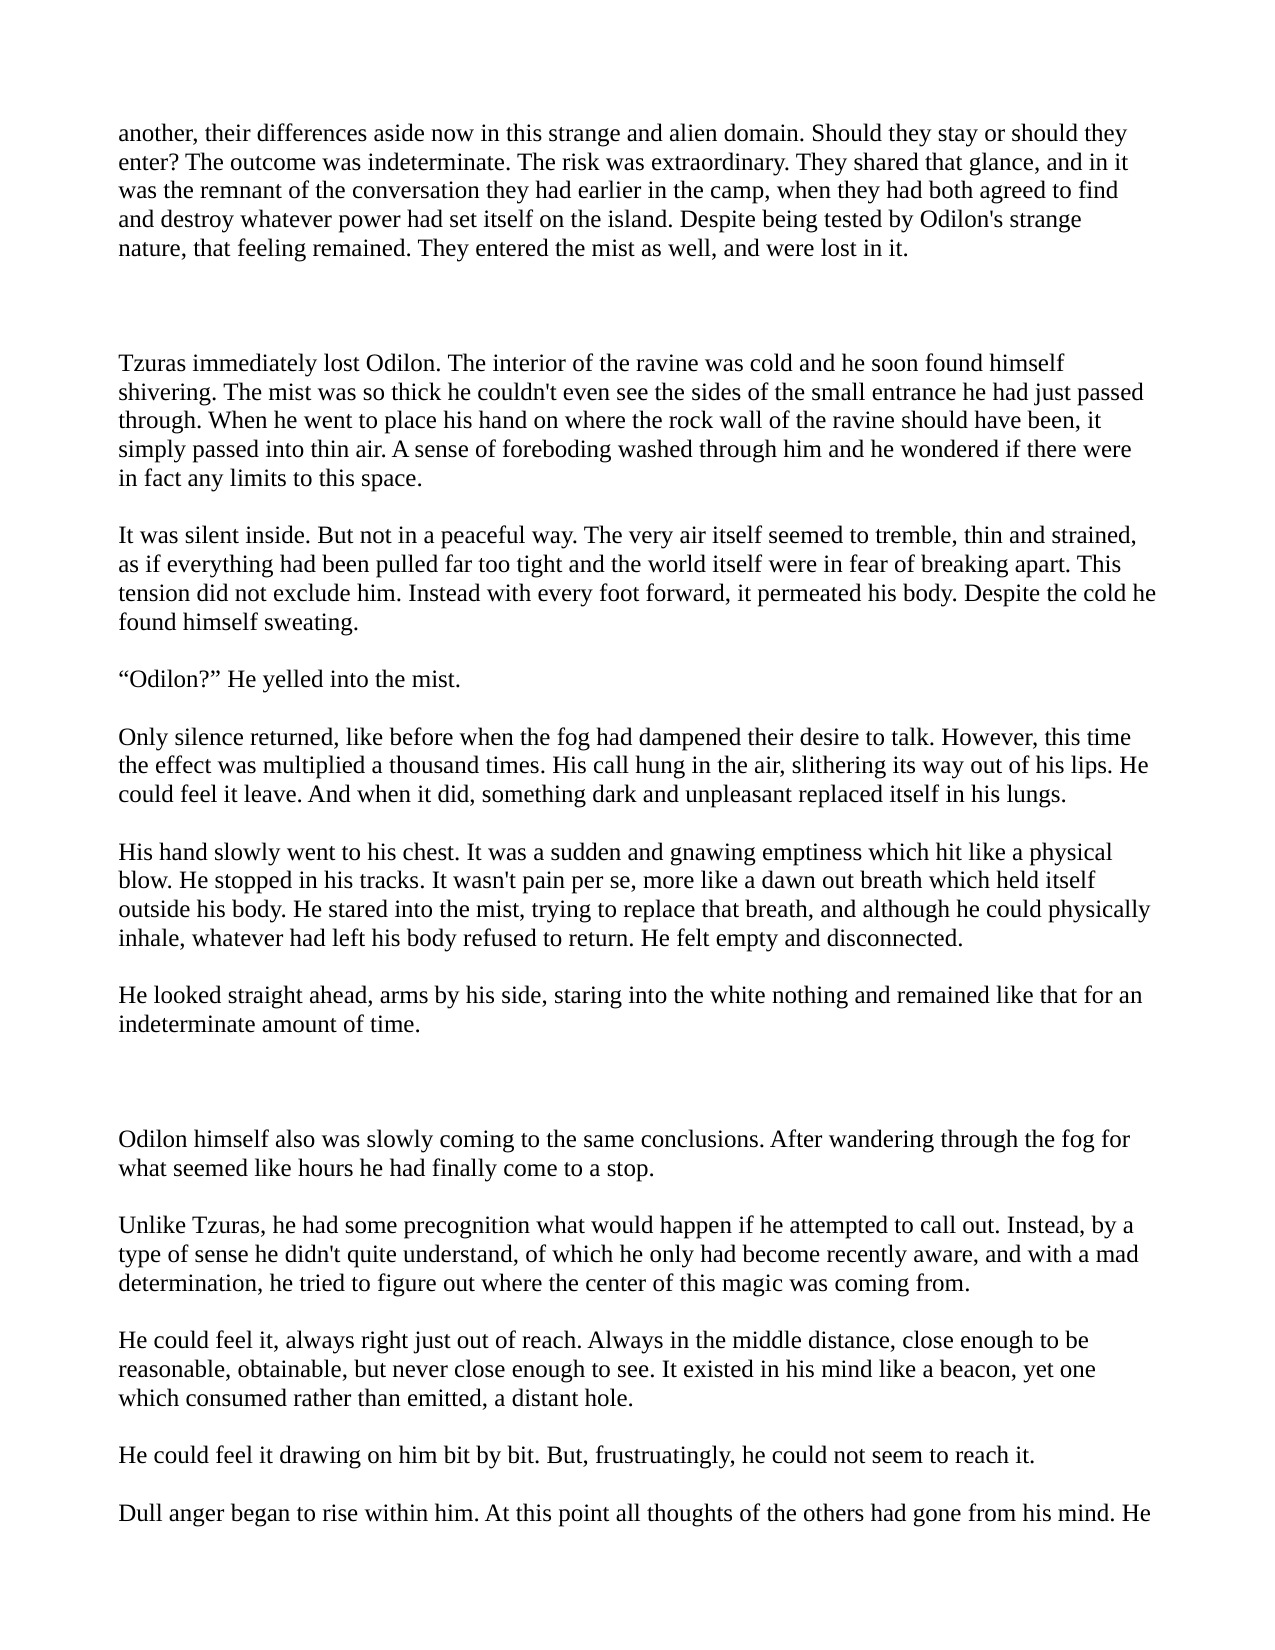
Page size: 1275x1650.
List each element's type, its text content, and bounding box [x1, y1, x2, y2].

text He could feel it drawing on him bit by bit. But, frustruatingly, he could not seem to reach it. [118, 1441, 1157, 1469]
text Tzuras immediately lost Odilon. The interior of the ravine was cold and he soon found himself shivering. The mist was so thick he couldn't even see the sides of the small entrance he had just passed through. When he went to place his hand on where the rock wall of the ravine should have been, it simply passed into thin air. A sense of foreboding washed through him and he wondered if there were in fact any limits to this space. [118, 348, 1157, 492]
text He could feel it, always right just out of reach. Always in the middle distance, close enough to be reasonable, obtainable, but never close enough to see. It existed in his mind like a beacon, yet one which consumed rather than emitted, a distant hole. [118, 1326, 1157, 1412]
text It was silent inside. But not in a peaceful way. The very air itself seemed to tremble, thin and strained, as if everything had been pulled far too tight and the world itself were in fear of breaking apart. This tension did not exclude him. Instead with every foot forward, it permeated his body. Despite the cold he found himself sweating. [118, 521, 1157, 636]
text His hand slowly went to his chest. It was a sudden and gnawing emptiness which hit like a physical blow. He stopped in his tracks. It wasn't pain per se, more like a dawn out breath which held itself outside his body. He stared into the mist, trying to replace that breath, and although he could physically inhale, whatever had left his body refused to return. He felt empty and disconnected. [118, 837, 1157, 952]
text Unlike Tzuras, he had some precognition what would happen if he attempted to call out. Instead, by a type of sense he didn't quite understand, of which he only had become recently aware, and with a mad determination, he tried to figure out where the center of this magic was coming from. [118, 1211, 1157, 1297]
text Dull anger began to rise within him. At this point all thoughts of the others had gone from his mind. He [118, 1498, 1157, 1527]
text Only silence returned, like before when the fog had dampened their desire to talk. However, this time the effect was multiplied a thousand times. His call hung in the air, slithering its way out of his lips. He could feel it leave. And when it did, something dark and unpleasant replaced itself in his lungs. [118, 722, 1157, 808]
text Odilon himself also was slowly coming to the same conclusions. After wandering through the fog for what seemed like hours he had finally come to a stop. [118, 1124, 1157, 1182]
text another, their differences aside now in this strange and alien domain. Should they stay or should they enter? The outcome was indeterminate. The risk was extraordinary. They shared that glance, and in it was the remnant of the conversation they had earlier in the camp, when they had both agreed to find and destroy whatever power had set itself on the island. Despite being tested by Odilon's strange nature, that feeling remained. They entered the mist as well, and were lost in it. [118, 118, 1157, 262]
text “Odilon?” He yelled into the mist. [118, 664, 1157, 693]
text He looked straight ahead, arms by his side, staring into the white nothing and remained like that for an indeterminate amount of time. [118, 981, 1157, 1038]
